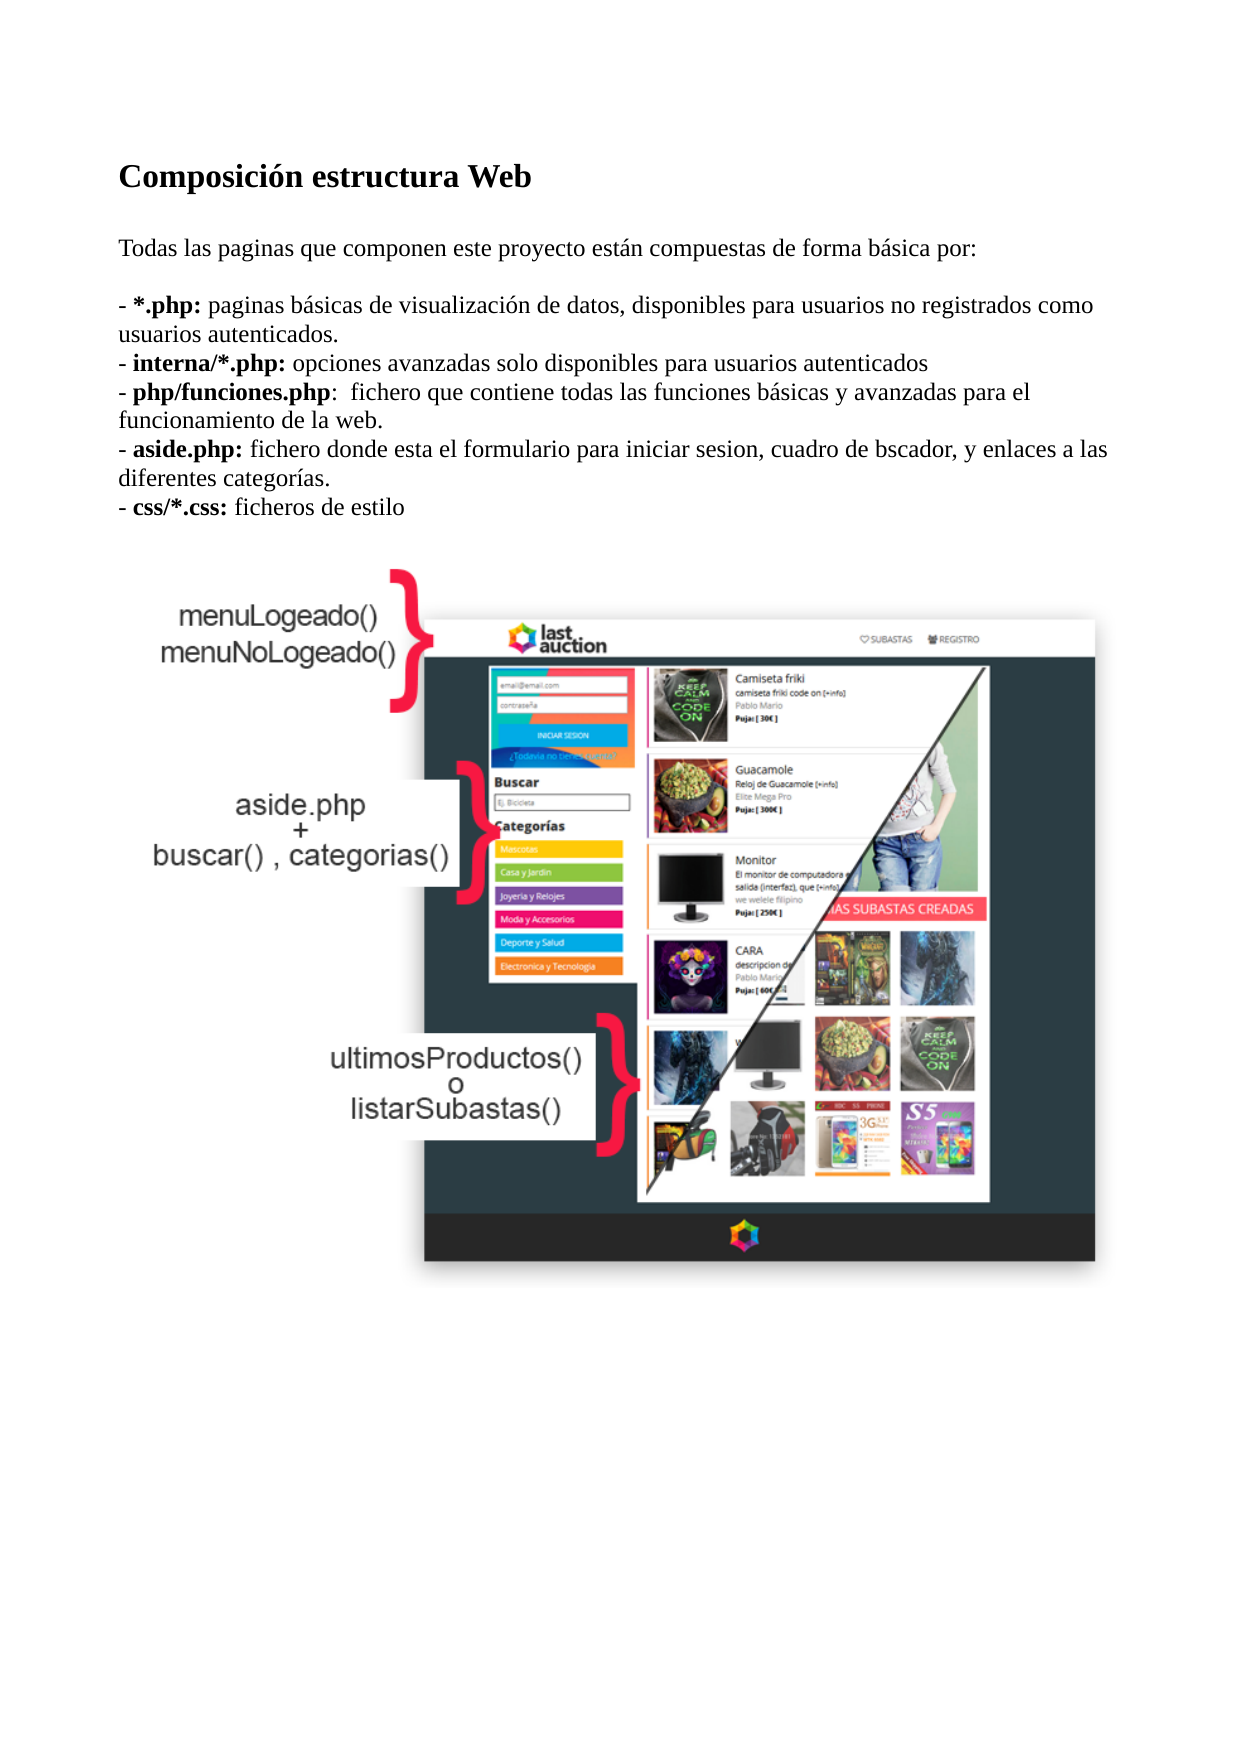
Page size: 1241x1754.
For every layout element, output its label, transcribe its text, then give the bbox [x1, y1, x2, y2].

text - *.php: paginas básicas de visualización de datos, disponibles para usuarios no registrados como usuarios autenticados. [118, 291, 1122, 348]
text Composición estructura Web [118, 156, 1122, 195]
text - interna/*.php: opciones avanzadas solo disponibles para usuarios autenticados [118, 348, 1122, 377]
text - php/funciones.php: fichero que contiene todas las funciones básicas y avanzadas para el funcionamiento de la web. [118, 377, 1122, 434]
text - css/*.css: ficheros de estilo [118, 492, 1122, 521]
picture [118, 549, 1123, 1288]
text - aside.php: fichero donde esta el formulario para iniciar sesion, cuadro de bscador, y enlaces a las diferentes categorías. [118, 434, 1122, 492]
text Todas las paginas que componen este proyecto están compuestas de forma básica por: [118, 233, 1122, 262]
